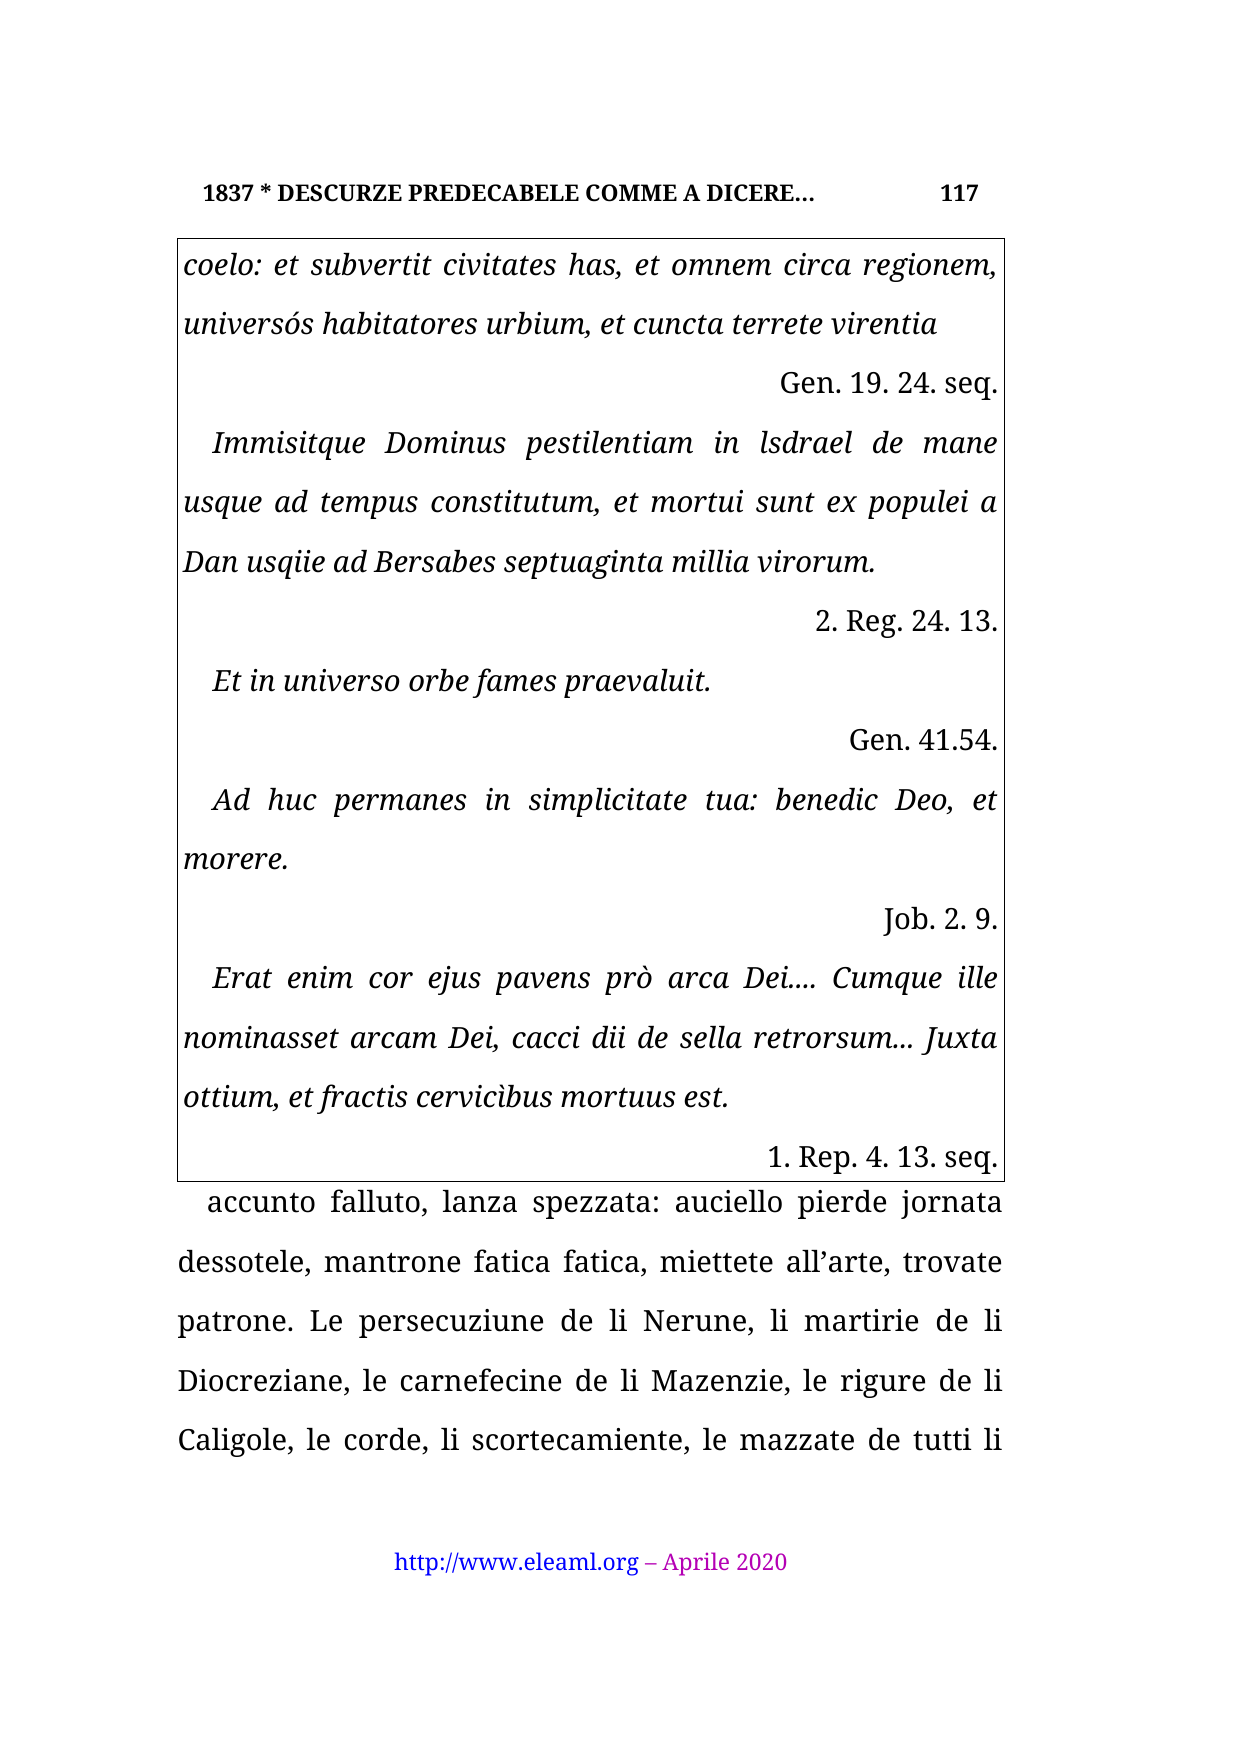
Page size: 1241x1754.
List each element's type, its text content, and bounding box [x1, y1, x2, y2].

text accunto falluto, lanza spezzata: auciello pierde jornata dessotele, mantrone fatica fatica, miettete all’arte, trovate patrone. Le persecuziune de li Nerune, li martirie de li Diocreziane, le carnefecine de li Mazenzie, le rigure de li Caligole, le corde, li scortecamiente, le mazzate de tutti li [177, 1182, 1004, 1459]
table_header coelo: et subvertit civitates has, et omnem circa regionem, universós habitatores urbium, et cuncta terrete virentia Gen. 19. 24. seq. Immisitque Dominus pestilentiam in lsdrael de mane usque ad tempus constitutum, et mortui sunt ex populei a Dan usqiie ad Bersabes septuaginta millia virorum. 2. Reg. 24. 13. Et in universo orbe fames praevaluit. Gen. 41.54. Ad huc permanes in simplicitate tua: benedic Deo, et morere. Job. 2. 9. Erat enim cor ejus pavens prò arca Dei.... Cumque ille nominasset arcam Dei, cacci dii de sella retrorsum... Juxta ottium, et fractis cervicìbus mortuus est. 1. Rep. 4. 13. seq. [178, 239, 1004, 1181]
